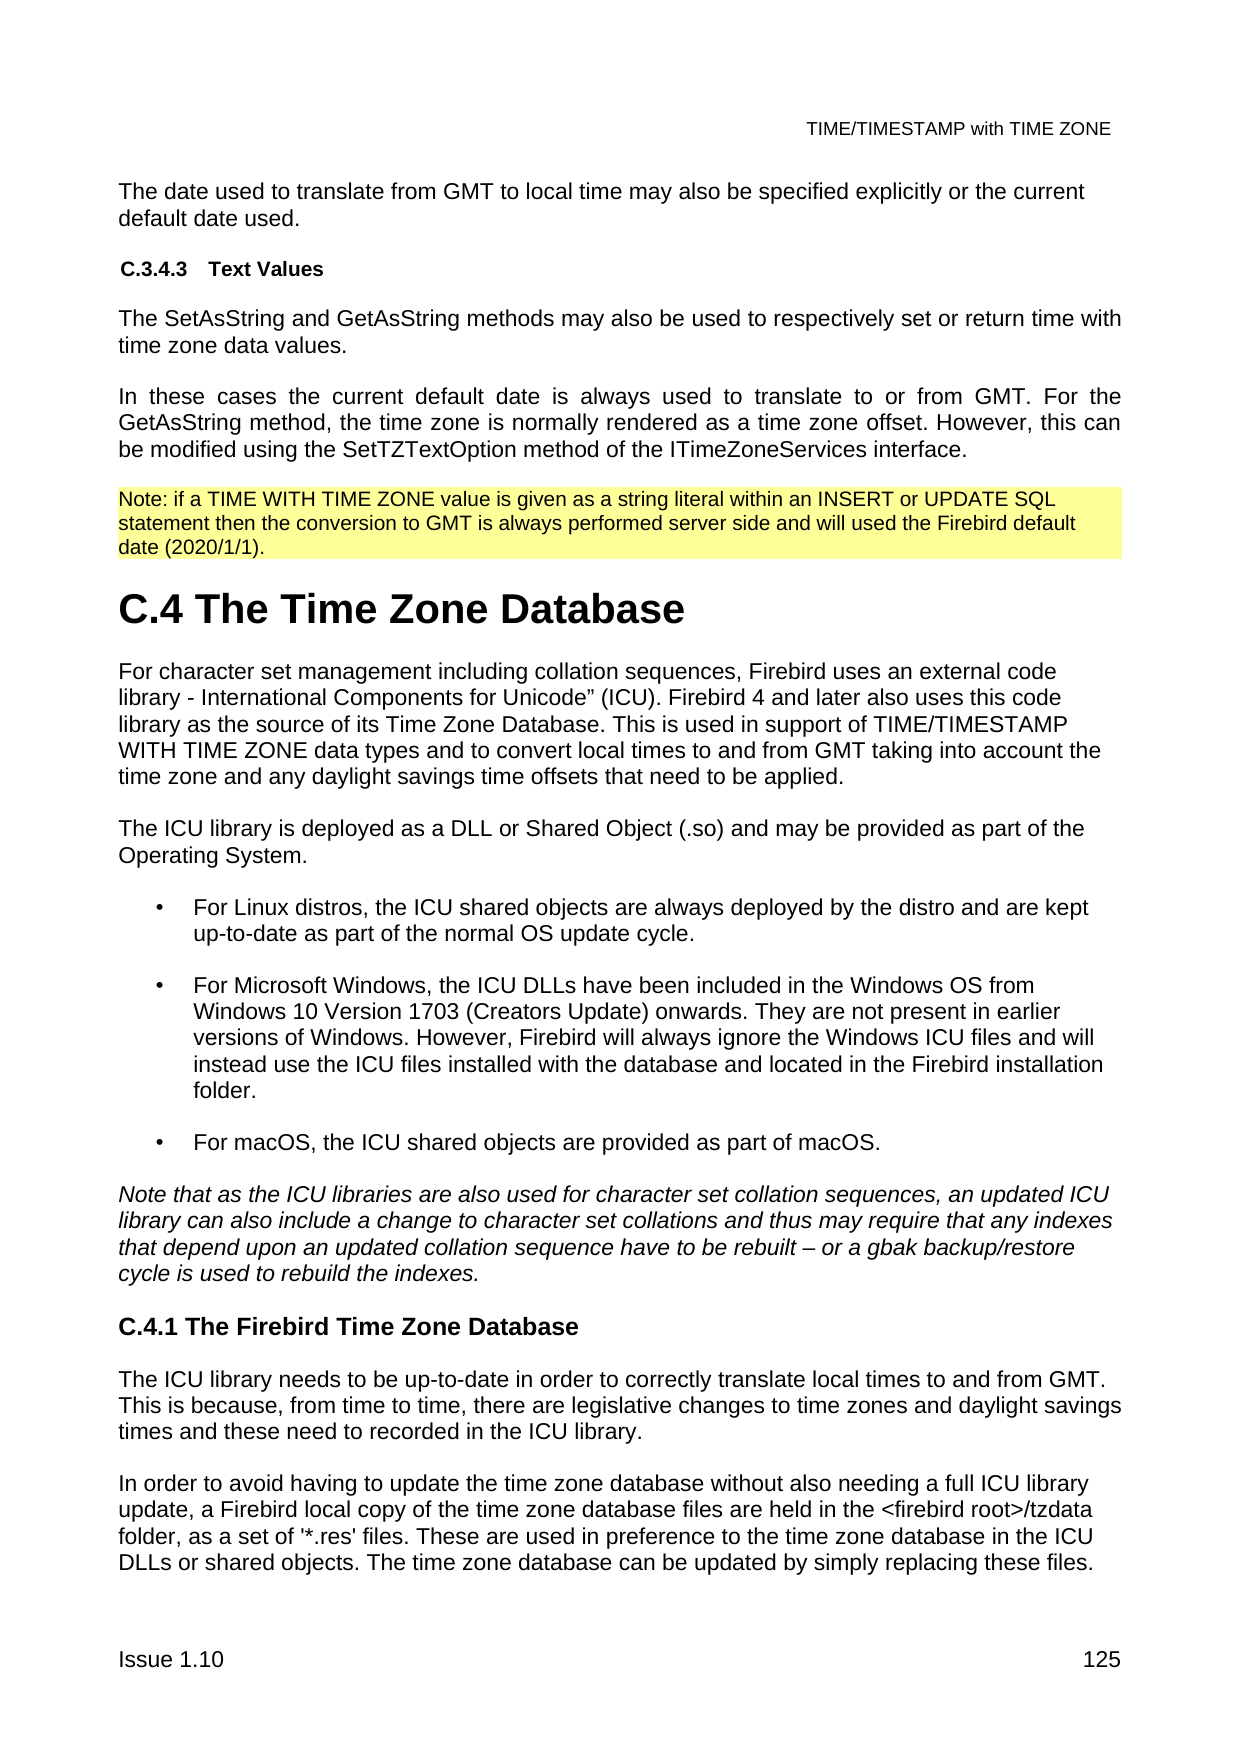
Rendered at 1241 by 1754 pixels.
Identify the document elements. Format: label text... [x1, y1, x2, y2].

list Text Values [118, 256, 1122, 280]
text The date used to translate from GMT to local time may also be specified explicitly or the current default date used. [118, 178, 1122, 231]
list For Linux distros, the ICU shared objects are always deployed by the distro and are kept up-to-date as part of the normal OS update cycle. [156, 893, 1122, 946]
text The ICU library is deployed as a DLL or Shared Object (.so) and may be provided as part of the Operating System. [118, 815, 1122, 868]
text The ICU library needs to be up-to-date in order to correctly translate local times to and from GMT. This is because, from time to time, there are legislative changes to time zones and daylight savings times and these need to recorded in the ICU library. [118, 1366, 1122, 1444]
list For Microsoft Windows, the ICU DLLs have been included in the Windows OS from Windows 10 Version 1703 (Creators Update) onwards. They are not present in earlier versions of Windows. However, Firebird will always ignore the Windows ICU files and will instead use the ICU files installed with the database and located in the Firebird installation folder. [156, 972, 1122, 1103]
text In these cases the current default date is always used to translate to or from GMT. For the GetAsString method, the time zone is normally rendered as a time zone offset. However, this can be modified using the SetTZTextOption method of the ITimeZoneServices interface. [118, 383, 1122, 462]
text The SetAsString and GetAsString methods may also be used to respectively set or return time with time zone data values. [118, 305, 1122, 358]
subtitle The Time Zone Database [118, 584, 1122, 632]
subtitle The Firebird Time Zone Database [118, 1312, 1122, 1341]
list For macOS, the ICU shared objects are provided as part of macOS. [156, 1129, 1122, 1155]
text Note that as the ICU libraries are also used for character set collation sequences, an updated ICU library can also include a change to character set collations and thus may require that any indexes that depend upon an updated collation sequence have to be rebuilt – or a gbak backup/restore cycle is used to rebuild the indexes. [118, 1181, 1122, 1286]
text For character set management including collation sequences, Firebird uses an external code library - International Components for Unicode” (ICU). Firebird 4 and later also uses this code library as the source of its Time Zone Database. This is used in support of TIME/TIMESTAMP WITH TIME ZONE data types and to convert local times to and from GMT taking into account the time zone and any daylight savings time offsets that need to be applied. [118, 658, 1122, 790]
text Note: if a TIME WITH TIME ZONE value is given as a string literal within an INSERT or UPDATE SQL statement then the conversion to GMT is always performed server side and will used the Firebird default date (2020/1/1). [118, 487, 1122, 559]
text In order to avoid having to update the time zone database without also needing a full ICU library update, a Firebird local copy of the time zone database files are held in the <firebird root>/tzdata folder, as a set of '*.res' files. These are used in preference to the time zone database in the ICU DLLs or shared objects. The time zone database can be updated by simply replacing these files. [118, 1470, 1122, 1576]
